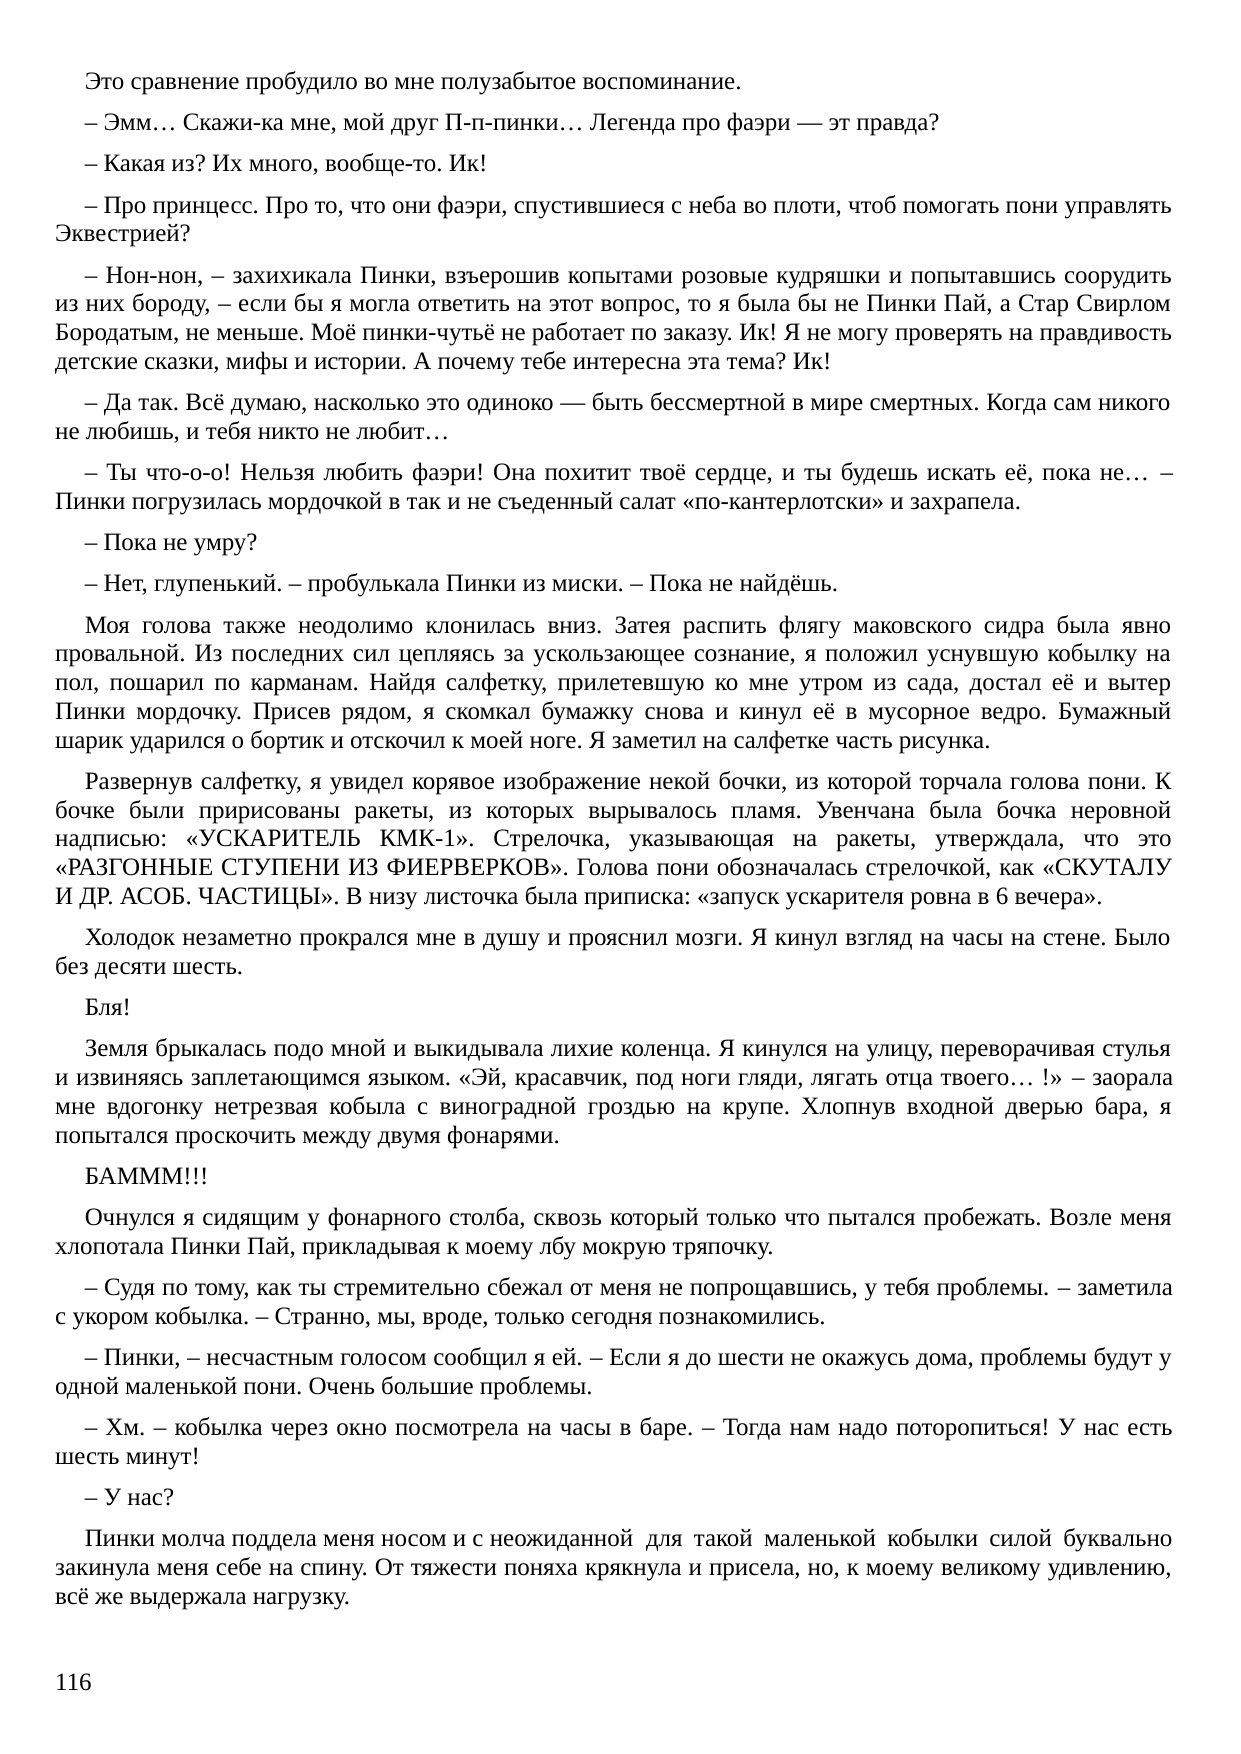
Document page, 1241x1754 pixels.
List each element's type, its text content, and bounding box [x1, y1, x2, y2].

text – Да так. Всё думаю, насколько это одиноко — быть бессмертной в мире смертных. Когда сам никого не любишь, и тебя никто не любит… [55, 387, 1173, 445]
text Очнулся я сидящим у фонарного столба, сквозь который только что пытался пробежать. Возле меня хлопотала Пинки Пай, прикладывая к моему лбу мокрую тряпочку. [55, 1202, 1173, 1260]
text БАМММ!!! [55, 1161, 1173, 1190]
text Развернув салфетку, я увидел корявое изображение некой бочки, из которой торчала голова пони. К бочке были пририсованы ракеты, из которых вырывалось пламя. Увенчана была бочка неровной надписью: «УСКАРИТЕЛЬ КМК-1». Стрелочка, указывающая на ракеты, утверждала, что это «РАЗГОННЫЕ СТУПЕНИ ИЗ ФИЕРВЕРКОВ». Голова пони обозначалась стрелочкой, как «СКУТАЛУ И ДР. АСОБ. ЧАСТИЦЫ». В низу листочка была приписка: «запуск ускарителя ровна в 6 вечера». [55, 766, 1173, 910]
text – Нон-нон, – захихикала Пинки, взъерошив копытами розовые кудряшки и попытавшись соорудить из них бороду, – если бы я могла ответить на этот вопрос, то я была бы не Пинки Пай, а Стар Свирлом Бородатым, не меньше. Моё пинки-чутьё не работает по заказу. Ик! Я не могу проверять на правдивость детские сказки, мифы и истории. А почему тебе интересна эта тема? Ик! [55, 260, 1173, 375]
text Холодок незаметно прокрался мне в душу и прояснил мозги. Я кинул взгляд на часы на стене. Было без десяти шесть. [55, 922, 1173, 980]
text – У нас? [55, 1482, 1173, 1511]
text – Пинки, – несчастным голосом сообщил я ей. – Если я до шести не окажусь дома, проблемы будут у одной маленькой пони. Очень большие проблемы. [55, 1342, 1173, 1400]
text Земля брыкалась подо мной и выкидывала лихие коленца. Я кинулся на улицу, переворачивая стулья и извиняясь заплетающимся языком. «Эй, красавчик, под ноги гляди, лягать отца твоего… !» – заорала мне вдогонку нетрезвая кобыла с виноградной гроздью на крупе. Хлопнув входной дверью бара, я попытался проскочить между двумя фонарями. [55, 1033, 1173, 1148]
text – Хм. – кобылка через окно посмотрела на часы в баре. – Тогда нам надо поторопиться! У нас есть шесть минут! [55, 1412, 1173, 1470]
text – Какая из? Их много, вообще-то. Ик! [55, 148, 1173, 177]
text Пинки молча поддела меня носом и с неожиданной для такой маленькой кобылки силой буквально закинула меня себе на спину. От тяжести поняха крякнула и присела, но, к моему великому удивлению, всё же выдержала нагрузку. [55, 1523, 1173, 1610]
text Бля! [55, 992, 1173, 1021]
text – Ты что-о-о! Нельзя любить фаэри! Она похитит твоё сердце, и ты будешь искать её, пока не… – Пинки погрузилась мордочкой в так и не съеденный салат «по-кантерлотски» и захрапела. [55, 457, 1173, 515]
text Моя голова также неодолимо клонилась вниз. Затея распить флягу маковского сидра была явно провальной. Из последних сил цепляясь за ускользающее сознание, я положил уснувшую кобылку на пол, пошарил по карманам. Найдя салфетку, прилетевшую ко мне утром из сада, достал её и вытер Пинки мордочку. Присев рядом, я скомкал бумажку снова и кинул её в мусорное ведро. Бумажный шарик ударился о бортик и отскочил к моей ноге. Я заметил на салфетке часть рисунка. [55, 610, 1173, 753]
text – Нет, глупенький. – пробулькала Пинки из миски. – Пока не найдёшь. [55, 568, 1173, 597]
text – Судя по тому, как ты стремительно сбежал от меня не попрощавшись, у тебя проблемы. – заметила с укором кобылка. – Странно, мы, вроде, только сегодня познакомились. [55, 1272, 1173, 1330]
text – Пока не умру? [55, 527, 1173, 556]
text Это сравнение пробудило во мне полузабытое воспоминание. [55, 66, 1173, 95]
text – Про принцесс. Про то, что они фаэри, спустившиеся с неба во плоти, чтоб помогать пони управлять Эквестрией? [55, 190, 1173, 247]
text – Эмм… Скажи-ка мне, мой друг П-п-пинки… Легенда про фаэри — эт правда? [55, 107, 1173, 136]
